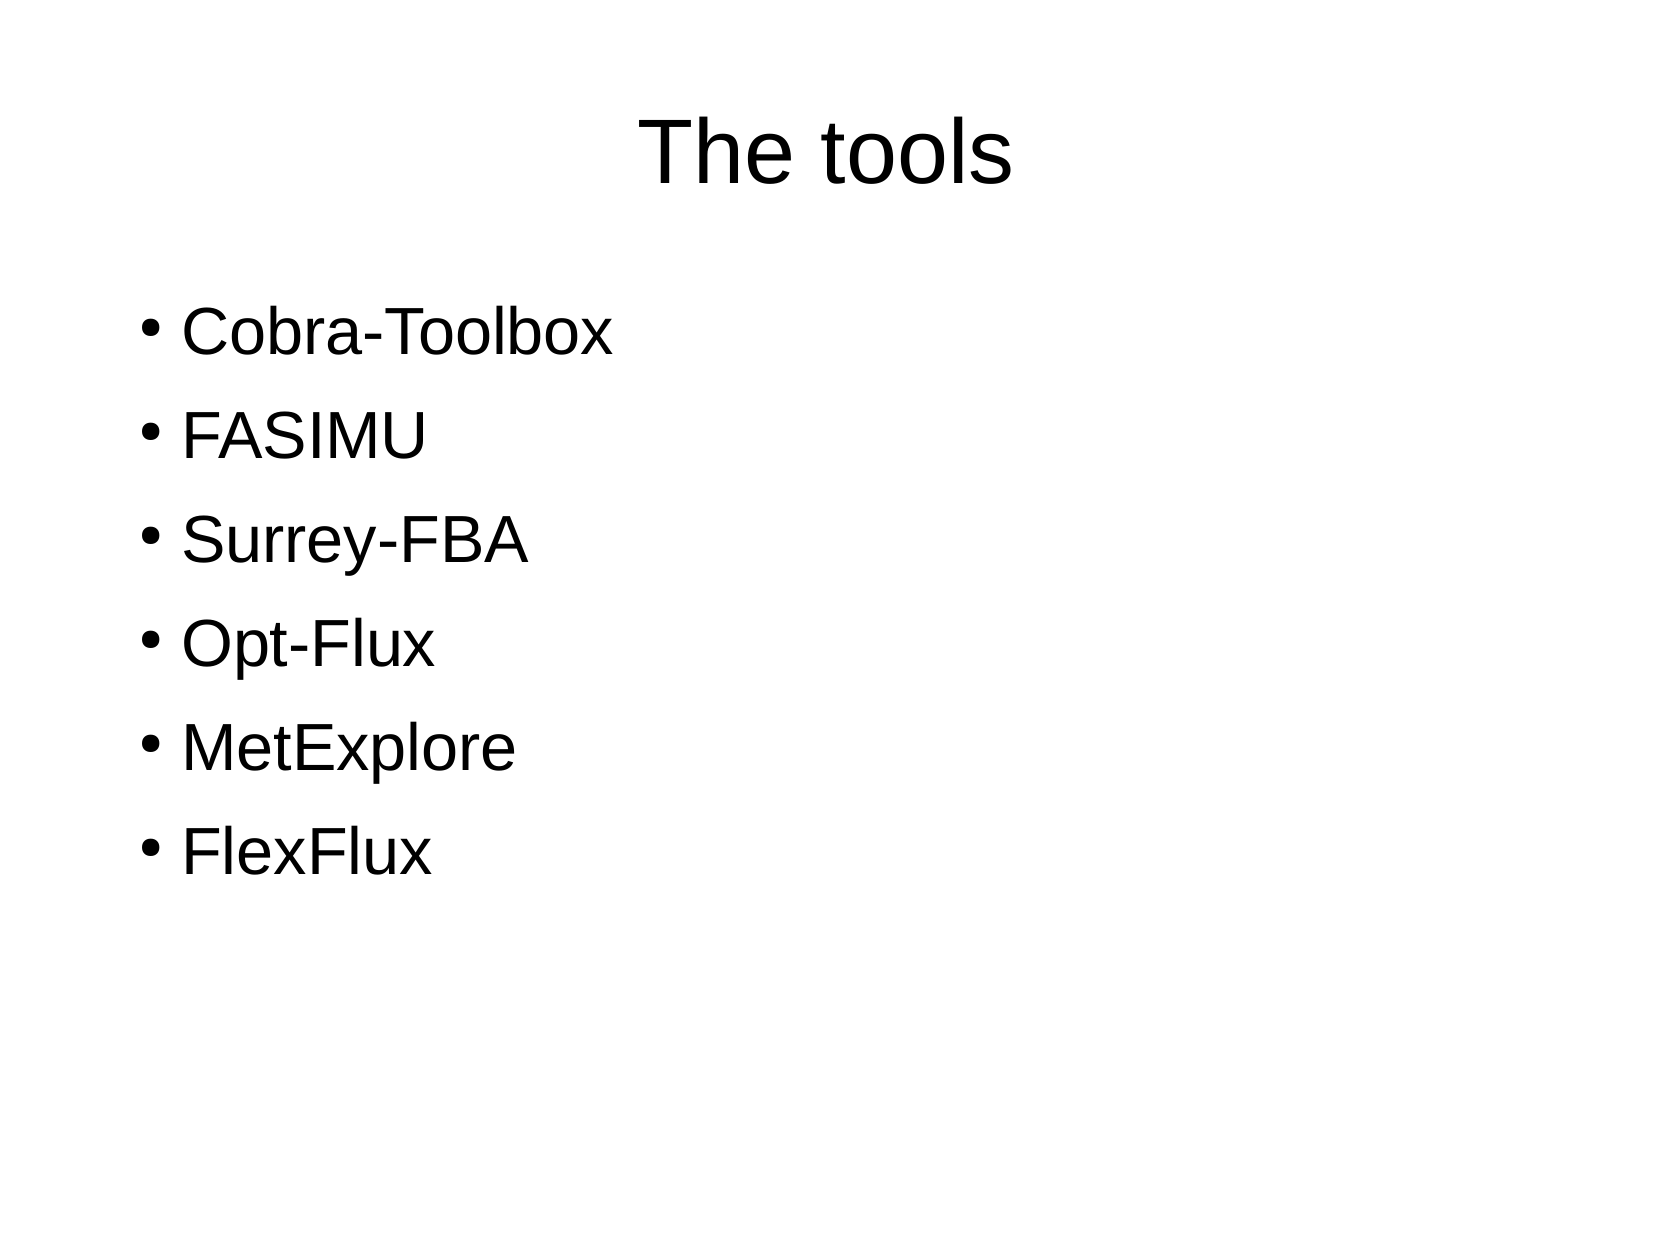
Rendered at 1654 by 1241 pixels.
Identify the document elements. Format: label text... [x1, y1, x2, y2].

list Cobra-Toolbox FASIMU Surrey-FBA Opt-Flux MetExplore FlexFlux [82, 290, 1560, 1109]
title The tools [82, 49, 1570, 256]
